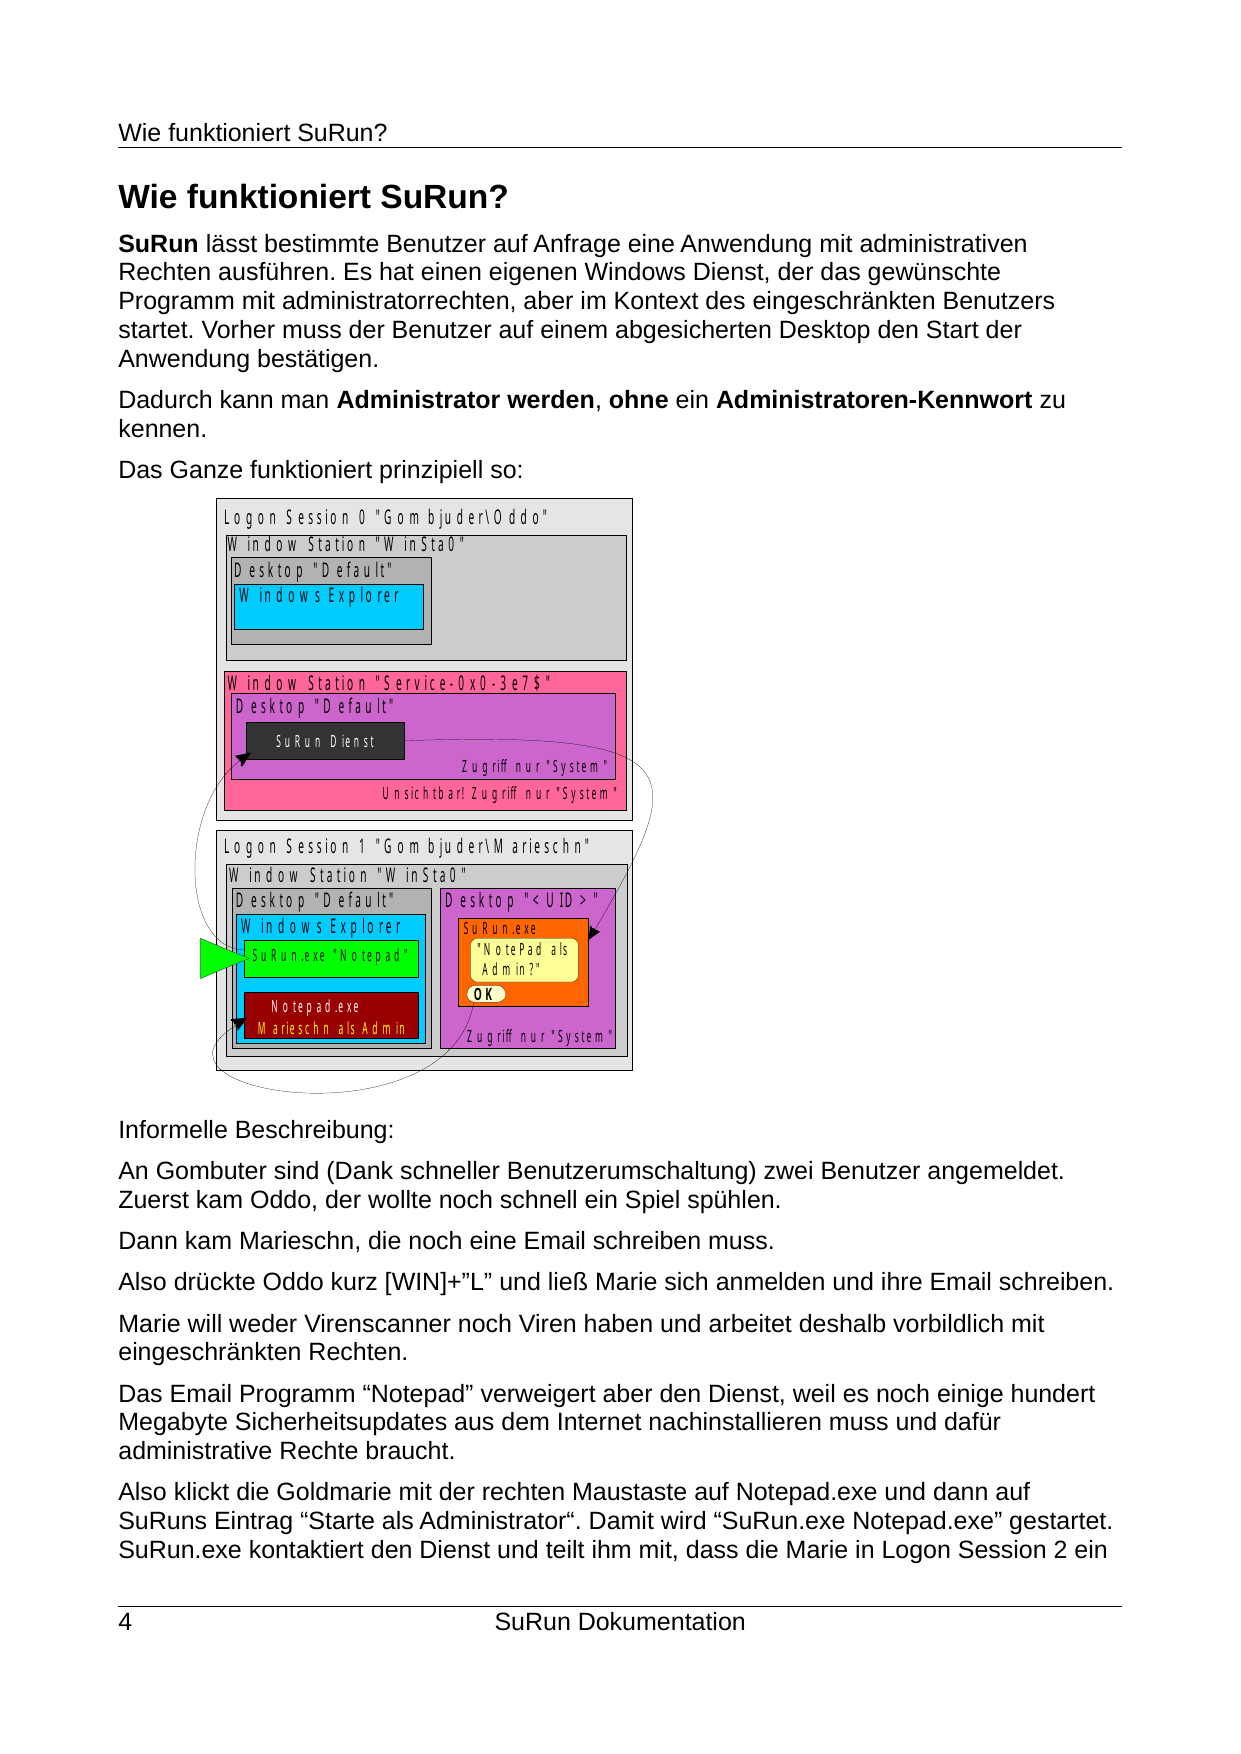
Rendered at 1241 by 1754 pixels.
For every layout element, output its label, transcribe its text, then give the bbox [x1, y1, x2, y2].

text Also klickt die Goldmarie mit der rechten Maustaste auf Notepad.exe und dann auf SuRuns Eintrag “Starte als Administrator“. Damit wird “SuRun.exe Notepad.exe” gestartet. SuRun.exe kontaktiert den Dienst und teilt ihm mit, dass die Marie in Logon Session 2 ein [118, 1477, 1122, 1563]
text Das Ganze funktioniert prinzipiell so: [118, 455, 1122, 483]
text Also drückte Oddo kurz [WIN]+”L” und ließ Marie sich anmelden und ihre Email schreiben. [118, 1267, 1122, 1296]
text Dann kam Marieschn, die noch eine Email schreiben muss. [118, 1226, 1122, 1255]
text Informelle Beschreibung: [118, 1115, 1122, 1143]
subtitle Wie funktioniert SuRun? [118, 177, 1122, 216]
text Dadurch kann man Administrator werden, ohne ein Administratoren-Kennwort zu kennen. [118, 385, 1122, 442]
text An Gombuter sind (Dank schneller Benutzerumschaltung) zwei Benutzer angemeldet. Zuerst kam Oddo, der wollte noch schnell ein Spiel spühlen. [118, 1156, 1122, 1213]
text SuRun lässt bestimmte Benutzer auf Anfrage eine Anwendung mit administrativen Rechten ausführen. Es hat einen eigenen Windows Dienst, der das gewünschte Programm mit administratorrechten, aber im Kontext des eingeschränkten Benutzers startet. Vorher muss der Benutzer auf einem abgesicherten Desktop den Start der Anwendung bestätigen. [118, 228, 1122, 372]
text Marie will weder Virenscanner noch Viren haben und arbeitet deshalb vorbildlich mit eingeschränkten Rechten. [118, 1308, 1122, 1366]
text Das Email Programm “Notepad” verweigert aber den Dienst, weil es noch einige hundert Megabyte Sicherheitsupdates aus dem Internet nachinstallieren muss und dafür administrative Rechte braucht. [118, 1378, 1122, 1465]
